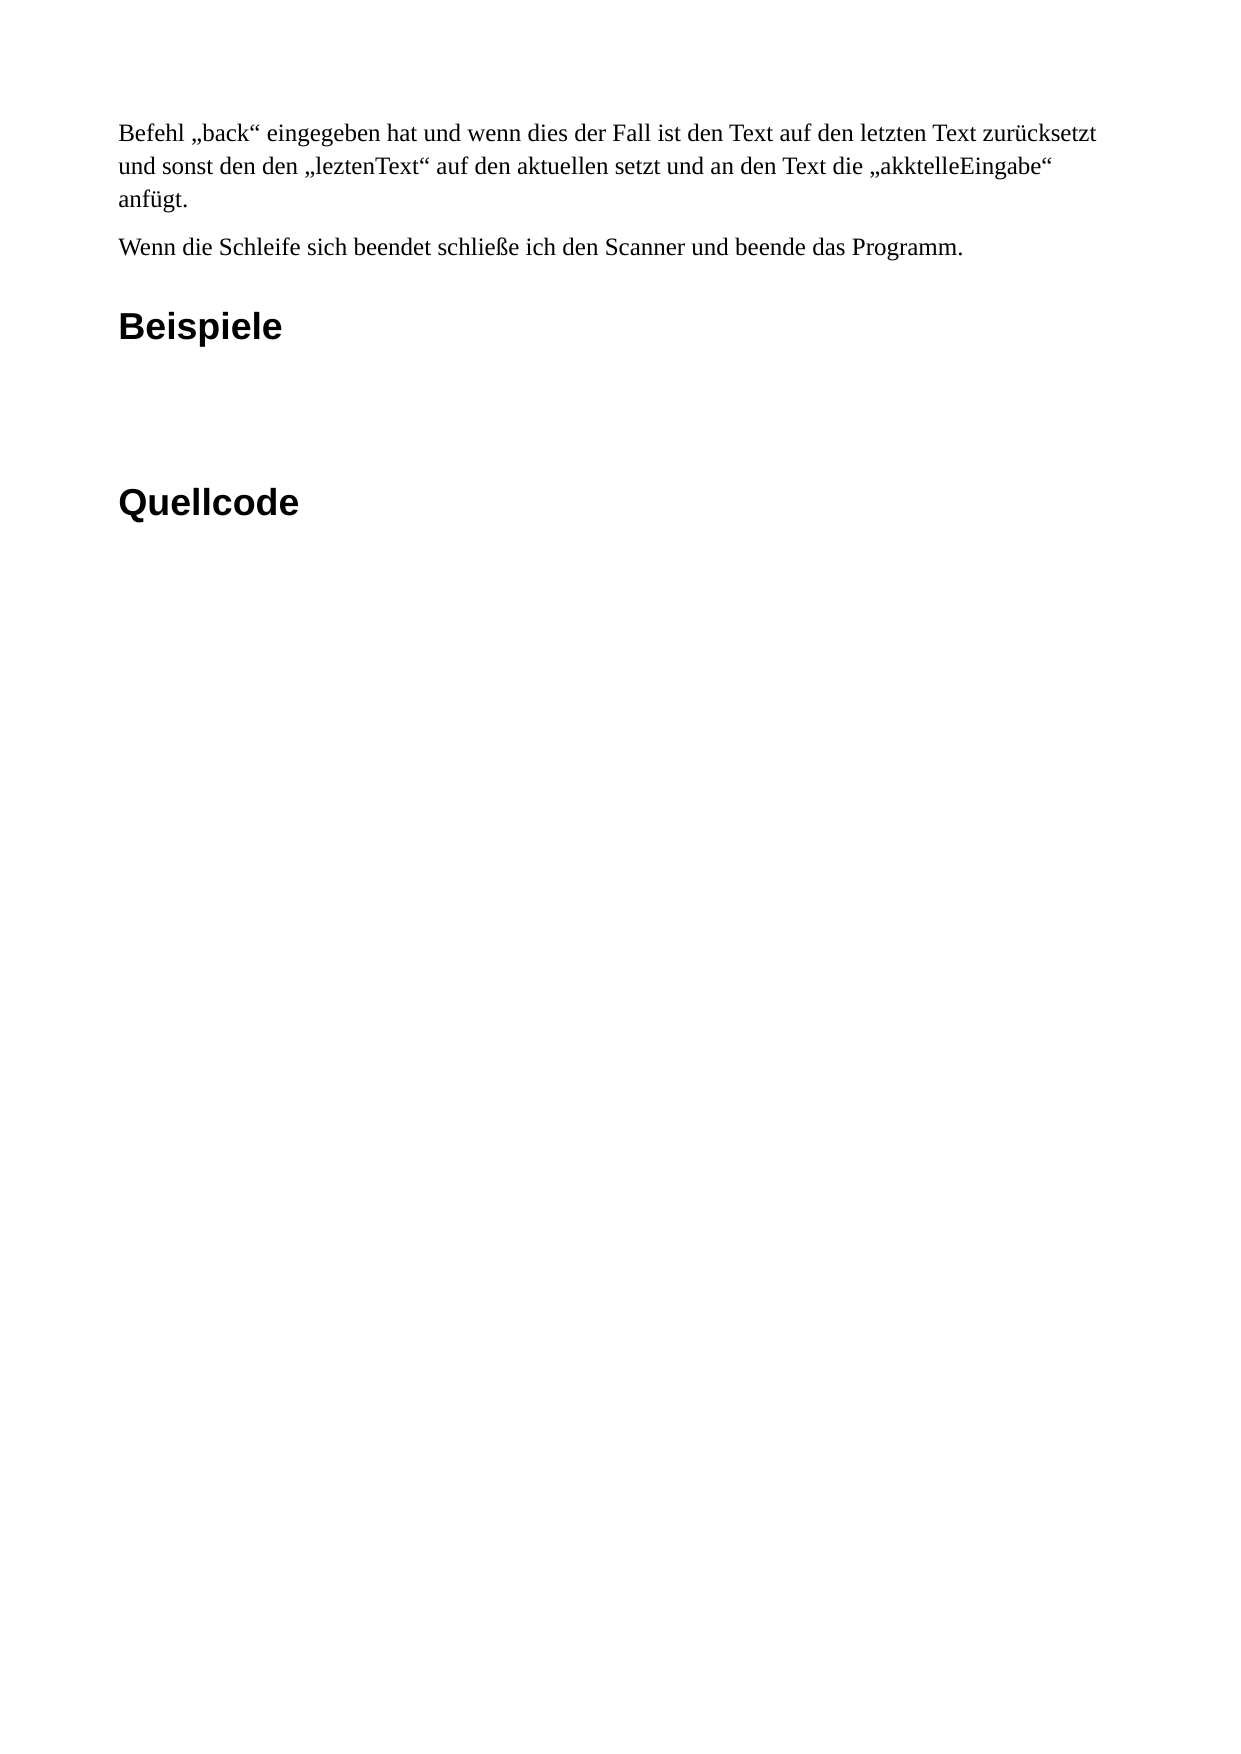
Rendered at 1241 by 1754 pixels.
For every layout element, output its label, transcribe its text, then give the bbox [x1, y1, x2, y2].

text Wenn die Schleife sich beendet schließe ich den Scanner und beende das Programm. [118, 232, 1122, 261]
text Befehl „back“ eingegeben hat und wenn dies der Fall ist den Text auf den letzten Text zurücksetzt und sonst den den „leztenText“ auf den aktuellen setzt und an den Text die „akktelleEingabe“ anfügt. [118, 118, 1122, 213]
subtitle Quellcode [118, 480, 1122, 523]
subtitle Beispiele [118, 304, 1122, 347]
